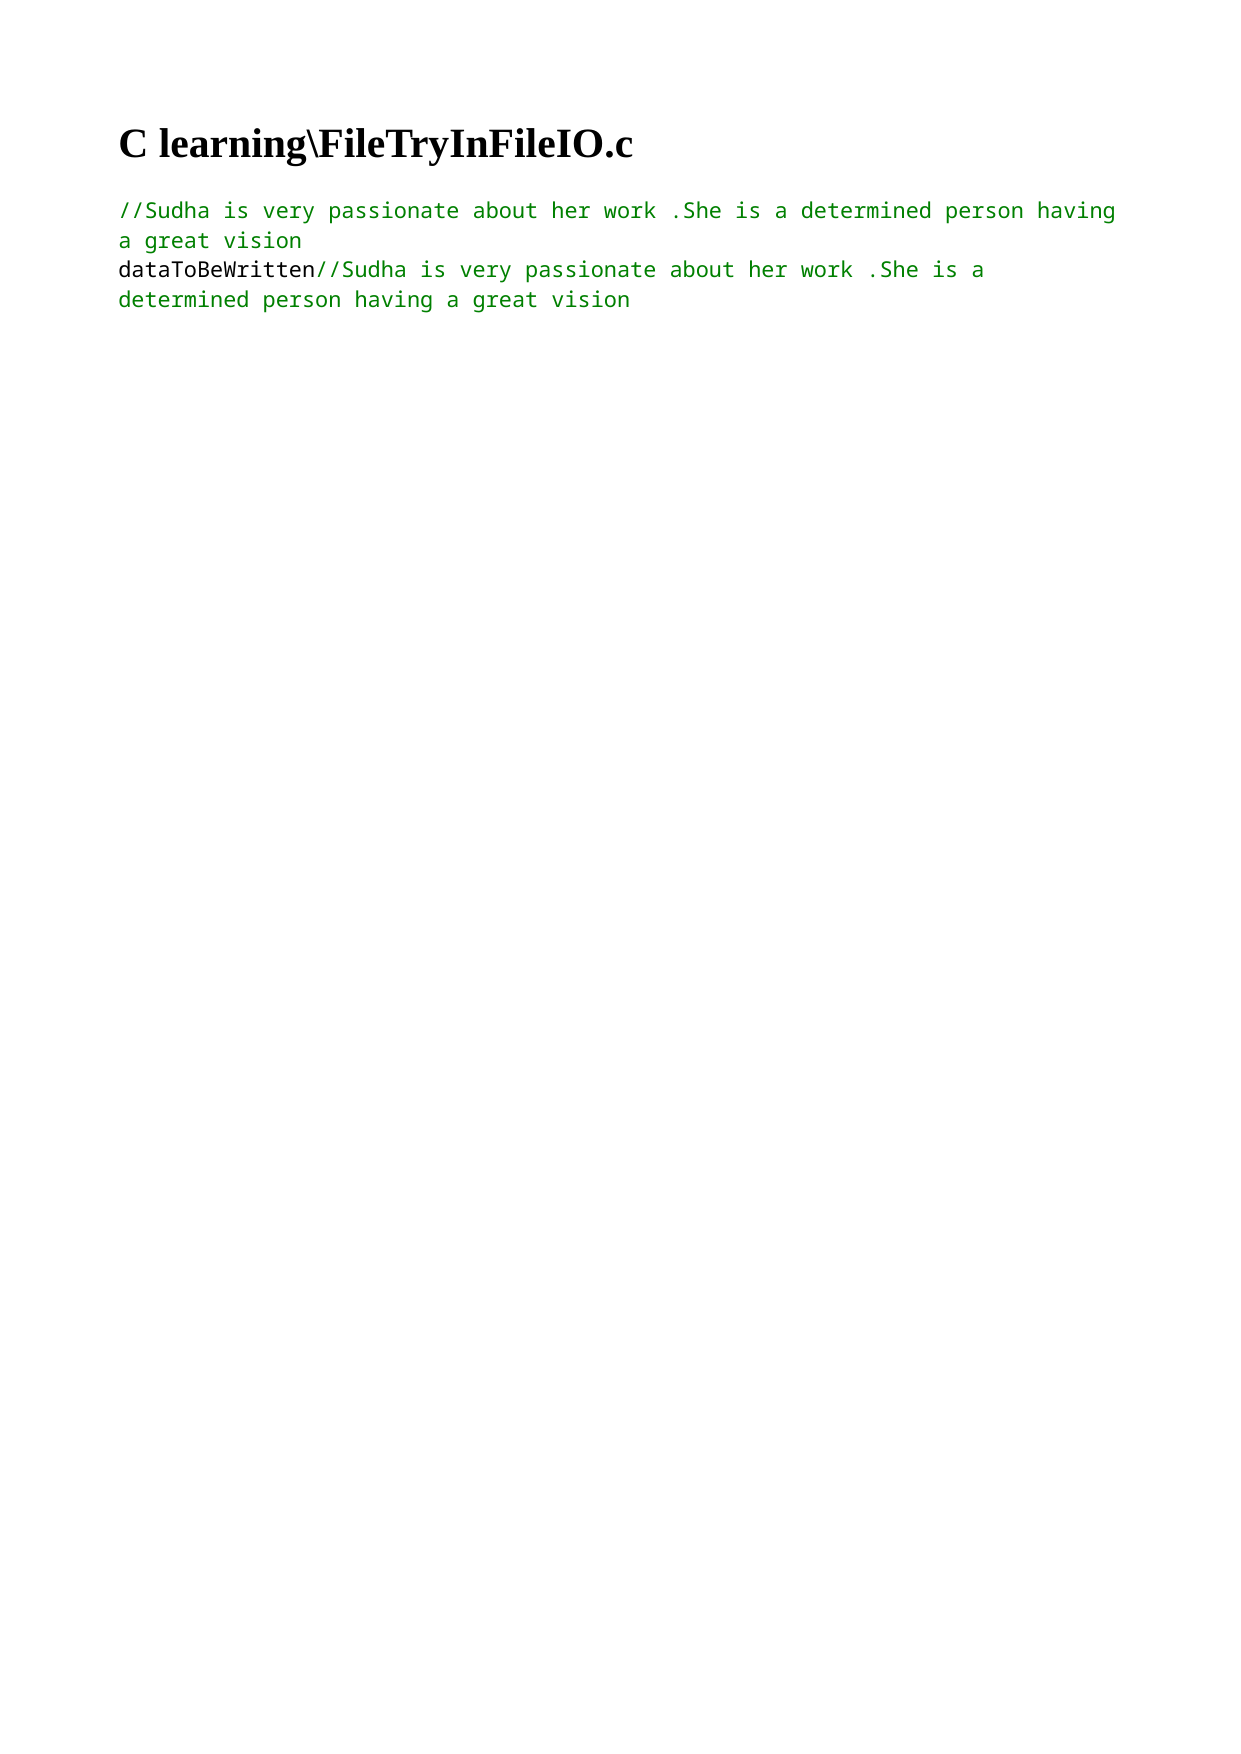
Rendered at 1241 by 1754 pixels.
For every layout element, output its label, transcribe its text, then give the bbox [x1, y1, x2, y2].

text dataToBeWritten//Sudha is very passionate about her work .She is a determined person having a great vision [118, 254, 1122, 314]
text C learning\FileTryInFileIO.c [118, 118, 1122, 166]
text //Sudha is very passionate about her work .She is a determined person having a great vision [118, 195, 1122, 254]
